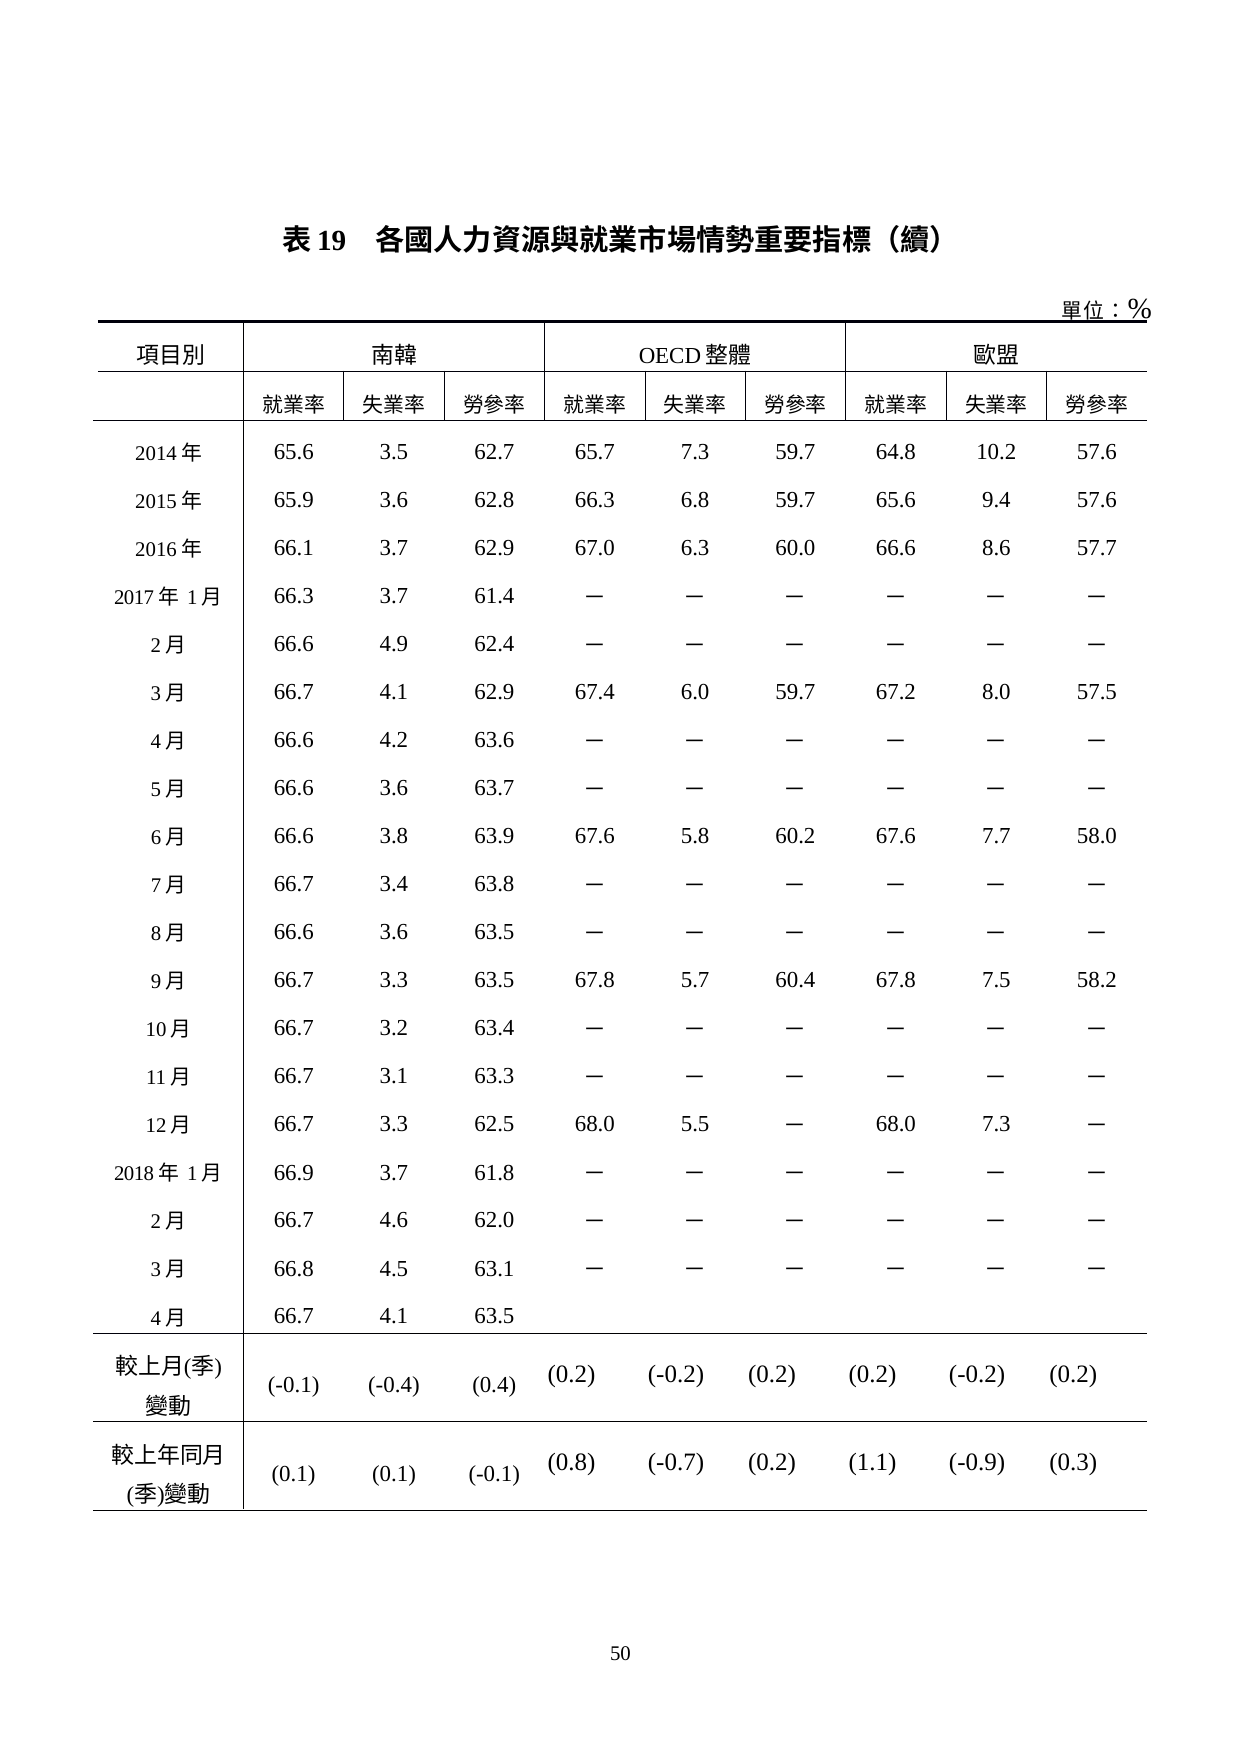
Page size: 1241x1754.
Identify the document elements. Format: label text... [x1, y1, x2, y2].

table_cell 65.7 [544, 421, 645, 468]
table_cell 64.8 [845, 421, 946, 468]
table_cell 63.5 [444, 900, 544, 948]
table_cell 11月 [93, 1044, 243, 1092]
table_cell － [745, 1140, 845, 1188]
table_cell 3.1 [344, 1044, 444, 1092]
table_cell 66.7 [244, 660, 343, 708]
table_cell － [1046, 900, 1147, 948]
table_cell － [645, 1044, 745, 1092]
text 單位：% [177, 281, 1151, 320]
table_cell － [645, 996, 745, 1044]
table_cell － [645, 1189, 745, 1236]
table_cell 59.7 [745, 421, 845, 468]
table_cell 63.3 [444, 1044, 544, 1092]
table_cell － [645, 708, 745, 756]
table_cell － [1046, 1044, 1147, 1092]
table_cell － [845, 1044, 946, 1092]
table_cell － [544, 900, 645, 948]
table_cell 6.3 [645, 516, 745, 564]
table_cell － [845, 900, 946, 948]
table_cell 4.2 [344, 708, 444, 756]
table_cell － [745, 564, 845, 612]
table_cell 8.0 [946, 660, 1046, 708]
table_cell 58.2 [1046, 948, 1147, 996]
table_cell [645, 1285, 745, 1332]
table_cell － [645, 1236, 745, 1284]
table_cell － [845, 996, 946, 1044]
table_cell － [946, 1189, 1046, 1236]
table_cell 66.6 [244, 612, 343, 660]
table_cell － [645, 612, 745, 660]
table_cell 63.9 [444, 804, 544, 852]
table_cell 5.5 [645, 1093, 745, 1140]
table_cell 3.3 [344, 1093, 444, 1140]
table_cell 62.8 [444, 468, 544, 516]
table_cell － [645, 852, 745, 900]
table_cell 63.1 [444, 1236, 544, 1284]
table_cell 62.4 [444, 612, 544, 660]
table_cell [1046, 1285, 1147, 1332]
table_cell － [544, 1189, 645, 1236]
table_cell 66.3 [544, 468, 645, 516]
table_cell 較上月(季) 變動 [93, 1334, 243, 1421]
table_cell (-0.1) [244, 1334, 343, 1421]
table_cell 4.6 [344, 1189, 444, 1236]
table_cell [845, 1285, 946, 1332]
table_cell 66.6 [244, 756, 343, 804]
table_cell 67.8 [544, 948, 645, 996]
table_cell 66.7 [244, 1044, 343, 1092]
table_header 項目別 [98, 323, 243, 371]
table_cell 66.6 [244, 804, 343, 852]
table_cell 3月 [93, 1236, 243, 1284]
table_cell － [946, 1140, 1046, 1188]
table_cell － [1046, 612, 1147, 660]
table_cell － [544, 1140, 645, 1188]
table_cell － [1046, 852, 1147, 900]
table_cell － [544, 612, 645, 660]
table_cell － [1046, 996, 1147, 1044]
table_cell 63.4 [444, 996, 544, 1044]
table_cell 67.0 [544, 516, 645, 564]
table_cell 5月 [93, 756, 243, 804]
table_cell 2014年 [93, 421, 243, 468]
table_cell 62.7 [444, 421, 544, 468]
table_cell － [946, 1044, 1046, 1092]
table_cell 4.5 [344, 1236, 444, 1284]
table_cell 3.7 [344, 516, 444, 564]
table_cell － [845, 756, 946, 804]
table_cell － [544, 708, 645, 756]
table_cell (0.8) [544, 1422, 645, 1509]
table_cell － [745, 1044, 845, 1092]
table_cell 3月 [93, 660, 243, 708]
table_cell (0.2) [745, 1422, 845, 1509]
table_cell 12月 [93, 1093, 243, 1140]
table_cell － [745, 1189, 845, 1236]
table_cell (0.2) [544, 1334, 645, 1421]
table_cell － [1046, 708, 1147, 756]
table_cell － [1046, 1236, 1147, 1284]
table_cell － [745, 756, 845, 804]
table_cell 65.6 [244, 421, 343, 468]
table_cell 7月 [93, 852, 243, 900]
table_cell 2月 [93, 1189, 243, 1236]
table_cell 66.7 [244, 948, 343, 996]
table_cell 5.8 [645, 804, 745, 852]
table_cell 68.0 [845, 1093, 946, 1140]
table_cell 66.1 [244, 516, 343, 564]
table_cell 5.7 [645, 948, 745, 996]
table_cell 8月 [93, 900, 243, 948]
table_cell 10月 [93, 996, 243, 1044]
table_cell 66.6 [244, 708, 343, 756]
table_cell 2015年 [93, 468, 243, 516]
table_cell － [645, 564, 745, 612]
table_header [93, 320, 98, 371]
table_cell － [544, 996, 645, 1044]
table_cell － [946, 852, 1046, 900]
table_cell 67.6 [845, 804, 946, 852]
table_cell 67.4 [544, 660, 645, 708]
table_cell [745, 1285, 845, 1332]
table_cell － [544, 1236, 645, 1284]
table_cell － [1046, 756, 1147, 804]
table_cell 67.2 [845, 660, 946, 708]
table_cell － [544, 756, 645, 804]
table_cell － [745, 996, 845, 1044]
table_cell 6月 [93, 804, 243, 852]
table_cell － [645, 1140, 745, 1188]
table_cell － [845, 564, 946, 612]
table_cell 66.9 [244, 1140, 343, 1188]
table_cell (1.1) [845, 1422, 946, 1509]
table_cell － [946, 564, 1046, 612]
table_cell 較上年同月(季)變動 [93, 1422, 243, 1509]
table_header 南韓 [244, 323, 544, 371]
table_cell － [745, 852, 845, 900]
table_header OECD整體 [545, 323, 845, 371]
table_cell 9月 [93, 948, 243, 996]
table_cell － [1046, 1093, 1147, 1140]
table_cell 62.5 [444, 1093, 544, 1140]
table_header 歐盟 [846, 323, 1147, 371]
table_cell － [845, 1140, 946, 1188]
table_cell 3.7 [344, 564, 444, 612]
table_cell 2月 [93, 612, 243, 660]
text 表19 各國人力資源與就業市場情勢重要指標（續） [177, 207, 1063, 261]
table_cell 失業率 [646, 372, 745, 419]
table_cell 66.7 [244, 1093, 343, 1140]
table_cell 67.6 [544, 804, 645, 852]
table_cell [93, 371, 243, 419]
table_cell 3.6 [344, 900, 444, 948]
table_cell 失業率 [947, 372, 1046, 419]
table_cell (0.2) [745, 1334, 845, 1421]
table_cell 57.6 [1046, 468, 1147, 516]
table_cell 就業率 [545, 372, 645, 419]
table_cell 57.6 [1046, 421, 1147, 468]
table_cell 7.7 [946, 804, 1046, 852]
table_cell 勞參率 [1047, 372, 1147, 419]
table_cell (-0.2) [946, 1334, 1046, 1421]
table_cell 就業率 [244, 372, 343, 419]
table_cell 2016年 [93, 516, 243, 564]
table_cell 63.8 [444, 852, 544, 900]
table_cell 62.0 [444, 1189, 544, 1236]
table_cell － [946, 756, 1046, 804]
table_cell 66.6 [845, 516, 946, 564]
table_cell 失業率 [344, 372, 444, 419]
table_cell 62.9 [444, 660, 544, 708]
table_cell － [745, 708, 845, 756]
table_cell － [745, 1093, 845, 1140]
table_cell － [946, 900, 1046, 948]
table_cell 3.8 [344, 804, 444, 852]
table_cell 3.7 [344, 1140, 444, 1188]
table_cell 57.7 [1046, 516, 1147, 564]
table_cell 65.9 [244, 468, 343, 516]
table_cell 2017年 1月 [93, 564, 243, 612]
table_cell － [645, 756, 745, 804]
table_cell 2018年 1月 [93, 1140, 243, 1188]
table_cell (-0.4) [344, 1334, 444, 1421]
table_cell 66.3 [244, 564, 343, 612]
table_cell 3.2 [344, 996, 444, 1044]
table_cell 6.0 [645, 660, 745, 708]
table_cell 60.0 [745, 516, 845, 564]
table_cell － [544, 1044, 645, 1092]
table_cell 66.8 [244, 1236, 343, 1284]
table_cell [946, 1285, 1046, 1332]
table_cell (0.2) [845, 1334, 946, 1421]
table_cell (-0.2) [645, 1334, 745, 1421]
table_cell 67.8 [845, 948, 946, 996]
table_cell － [544, 852, 645, 900]
table_cell 63.6 [444, 708, 544, 756]
table_cell 58.0 [1046, 804, 1147, 852]
table_cell 4.1 [344, 660, 444, 708]
table_cell － [1046, 1189, 1147, 1236]
table_cell 4月 [93, 708, 243, 756]
table_cell 59.7 [745, 660, 845, 708]
table_cell (-0.1) [444, 1422, 544, 1509]
table_cell － [645, 900, 745, 948]
table_cell (0.1) [344, 1422, 444, 1509]
table_cell － [845, 612, 946, 660]
table_cell － [845, 1189, 946, 1236]
table_cell 7.3 [946, 1093, 1046, 1140]
table_cell 60.4 [745, 948, 845, 996]
table_cell 勞參率 [746, 372, 845, 419]
table_cell 4.9 [344, 612, 444, 660]
table_cell 66.7 [244, 996, 343, 1044]
table_cell － [745, 612, 845, 660]
table_cell 66.6 [244, 900, 343, 948]
table_cell 勞參率 [445, 372, 544, 419]
table_cell － [946, 996, 1046, 1044]
table_cell － [946, 708, 1046, 756]
table_cell － [845, 852, 946, 900]
table_cell 3.3 [344, 948, 444, 996]
table_cell － [745, 900, 845, 948]
table_cell 57.5 [1046, 660, 1147, 708]
table_cell 66.7 [244, 1285, 343, 1332]
table_cell 65.6 [845, 468, 946, 516]
table_cell (-0.7) [645, 1422, 745, 1509]
table_cell － [745, 1236, 845, 1284]
table_cell － [845, 708, 946, 756]
table_cell 9.4 [946, 468, 1046, 516]
table_cell 63.5 [444, 1285, 544, 1332]
table_cell 4月 [93, 1285, 243, 1332]
table_cell 59.7 [745, 468, 845, 516]
table_cell (0.3) [1046, 1422, 1147, 1509]
table_cell － [1046, 1140, 1147, 1188]
table_cell 63.5 [444, 948, 544, 996]
table_cell 10.2 [946, 421, 1046, 468]
table_cell [544, 1285, 645, 1332]
table_cell － [1046, 564, 1147, 612]
table_cell 63.7 [444, 756, 544, 804]
table_cell 68.0 [544, 1093, 645, 1140]
table_cell － [946, 612, 1046, 660]
table_cell － [946, 1236, 1046, 1284]
table_cell (0.1) [244, 1422, 343, 1509]
table_cell 8.6 [946, 516, 1046, 564]
table_cell 66.7 [244, 1189, 343, 1236]
table_cell 3.6 [344, 468, 444, 516]
table_cell 7.3 [645, 421, 745, 468]
table_cell 3.4 [344, 852, 444, 900]
table_cell 62.9 [444, 516, 544, 564]
table_cell (-0.9) [946, 1422, 1046, 1509]
table_cell 4.1 [344, 1285, 444, 1332]
table_cell 66.7 [244, 852, 343, 900]
table_cell 6.8 [645, 468, 745, 516]
table_cell － [544, 564, 645, 612]
table_cell 61.4 [444, 564, 544, 612]
table_cell 7.5 [946, 948, 1046, 996]
table_cell 60.2 [745, 804, 845, 852]
table_cell (0.4) [444, 1334, 544, 1421]
table_cell 3.5 [344, 421, 444, 468]
table_cell 61.8 [444, 1140, 544, 1188]
table_cell 3.6 [344, 756, 444, 804]
table_cell 就業率 [846, 372, 946, 419]
table_cell (0.2) [1046, 1334, 1147, 1421]
table_cell － [845, 1236, 946, 1284]
